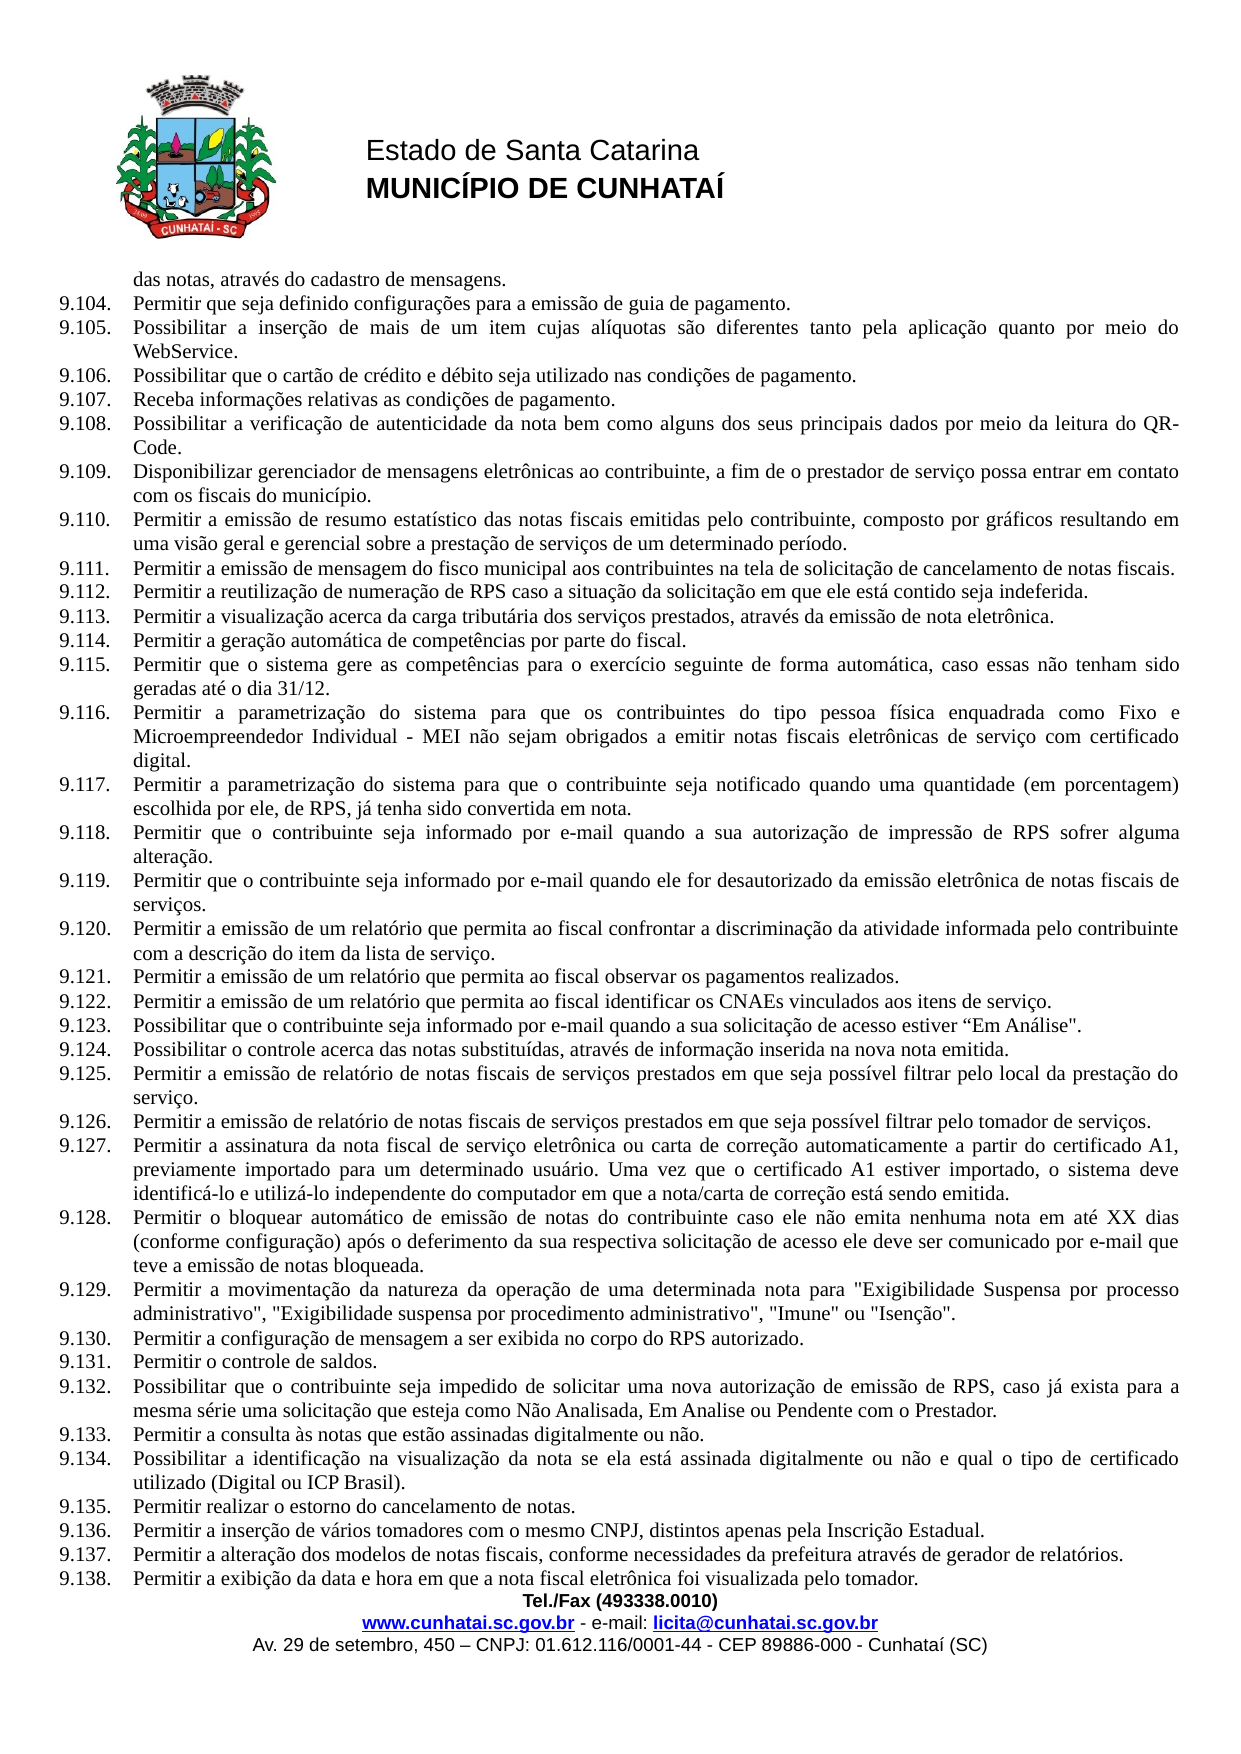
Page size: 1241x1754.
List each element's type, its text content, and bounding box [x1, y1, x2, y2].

list Permitir a consulta às notas que estão assinadas digitalmente ou não. [59, 1422, 1181, 1446]
list Permitir a configuração de mensagem a ser exibida no corpo do RPS autorizado. [59, 1325, 1181, 1349]
list Possibilitar que o contribuinte seja informado por e-mail quando a sua solicitação de acesso estiver “Em Análise". [59, 1013, 1181, 1037]
list Possibilitar a identificação na visualização da nota se ela está assinada digitalmente ou não e qual o tipo de certificado utilizado (Digital ou ICP Brasil). [59, 1446, 1181, 1494]
list Permitir a exibição da data e hora em que a nota fiscal eletrônica foi visualizada pelo tomador. [59, 1566, 1181, 1590]
list Permitir que o contribuinte seja informado por e-mail quando a sua autorização de impressão de RPS sofrer alguma alteração. [59, 820, 1181, 868]
list Possibilitar a inserção de mais de um item cujas alíquotas são diferentes tanto pela aplicação quanto por meio do WebService. [59, 315, 1181, 363]
list das notas, através do cadastro de mensagens. [59, 267, 1181, 291]
list Permitir que seja definido configurações para a emissão de guia de pagamento. [59, 291, 1181, 315]
list Disponibilizar gerenciador de mensagens eletrônicas ao contribuinte, a fim de o prestador de serviço possa entrar em contato com os fiscais do município. [59, 459, 1181, 507]
list Permitir a emissão de mensagem do fisco municipal aos contribuintes na tela de solicitação de cancelamento de notas fiscais. [59, 555, 1181, 579]
list Permitir a parametrização do sistema para que os contribuintes do tipo pessoa física enquadrada como Fixo e Microempreendedor Individual - MEI não sejam obrigados a emitir notas fiscais eletrônicas de serviço com certificado digital. [59, 700, 1181, 772]
list Possibilitar o controle acerca das notas substituídas, através de informação inserida na nova nota emitida. [59, 1037, 1181, 1061]
list Possibilitar que o contribuinte seja impedido de solicitar uma nova autorização de emissão de RPS, caso já exista para a mesma série uma solicitação que esteja como Não Analisada, Em Analise ou Pendente com o Prestador. [59, 1373, 1181, 1422]
list Permitir a parametrização do sistema para que o contribuinte seja notificado quando uma quantidade (em porcentagem) escolhida por ele, de RPS, já tenha sido convertida em nota. [59, 772, 1181, 820]
list Permitir a alteração dos modelos de notas fiscais, conforme necessidades da prefeitura através de gerador de relatórios. [59, 1542, 1181, 1566]
list Permitir a emissão de um relatório que permita ao fiscal observar os pagamentos realizados. [59, 964, 1181, 988]
list Permitir a emissão de relatório de notas fiscais de serviços prestados em que seja possível filtrar pelo local da prestação do serviço. [59, 1061, 1181, 1109]
list Possibilitar que o cartão de crédito e débito seja utilizado nas condições de pagamento. [59, 363, 1181, 387]
list Permitir a visualização acerca da carga tributária dos serviços prestados, através da emissão de nota eletrônica. [59, 603, 1181, 628]
list Permitir realizar o estorno do cancelamento de notas. [59, 1494, 1181, 1518]
list Permitir que o contribuinte seja informado por e-mail quando ele for desautorizado da emissão eletrônica de notas fiscais de serviços. [59, 868, 1181, 916]
list Permitir a emissão de relatório de notas fiscais de serviços prestados em que seja possível filtrar pelo tomador de serviços. [59, 1109, 1181, 1133]
list Permitir a geração automática de competências por parte do fiscal. [59, 628, 1181, 652]
list Permitir o controle de saldos. [59, 1349, 1181, 1373]
list Permitir a emissão de resumo estatístico das notas fiscais emitidas pelo contribuinte, composto por gráficos resultando em uma visão geral e gerencial sobre a prestação de serviços de um determinado período. [59, 507, 1181, 555]
list Permitir a emissão de um relatório que permita ao fiscal confrontar a discriminação da atividade informada pelo contribuinte com a descrição do item da lista de serviço. [59, 916, 1181, 964]
list Permitir a movimentação da natureza da operação de uma determinada nota para "Exigibilidade Suspensa por processo administrativo", "Exigibilidade suspensa por procedimento administrativo", "Imune" ou "Isenção". [59, 1277, 1181, 1325]
list Permitir a reutilização de numeração de RPS caso a situação da solicitação em que ele está contido seja indeferida. [59, 579, 1181, 603]
list Permitir a inserção de vários tomadores com o mesmo CNPJ, distintos apenas pela Inscrição Estadual. [59, 1518, 1181, 1542]
list Permitir a assinatura da nota fiscal de serviço eletrônica ou carta de correção automaticamente a partir do certificado A1, previamente importado para um determinado usuário. Uma vez que o certificado A1 estiver importado, o sistema deve identificá-lo e utilizá-lo independente do computador em que a nota/carta de correção está sendo emitida. [59, 1133, 1181, 1205]
list Permitir a emissão de um relatório que permita ao fiscal identificar os CNAEs vinculados aos itens de serviço. [59, 988, 1181, 1013]
list Possibilitar a verificação de autenticidade da nota bem como alguns dos seus principais dados por meio da leitura do QR-Code. [59, 411, 1181, 459]
list Receba informações relativas as condições de pagamento. [59, 387, 1181, 411]
list Permitir o bloquear automático de emissão de notas do contribuinte caso ele não emita nenhuma nota em até XX dias (conforme configuração) após o deferimento da sua respectiva solicitação de acesso ele deve ser comunicado por e-mail que teve a emissão de notas bloqueada. [59, 1205, 1181, 1277]
list Permitir que o sistema gere as competências para o exercício seguinte de forma automática, caso essas não tenham sido geradas até o dia 31/12. [59, 652, 1181, 700]
